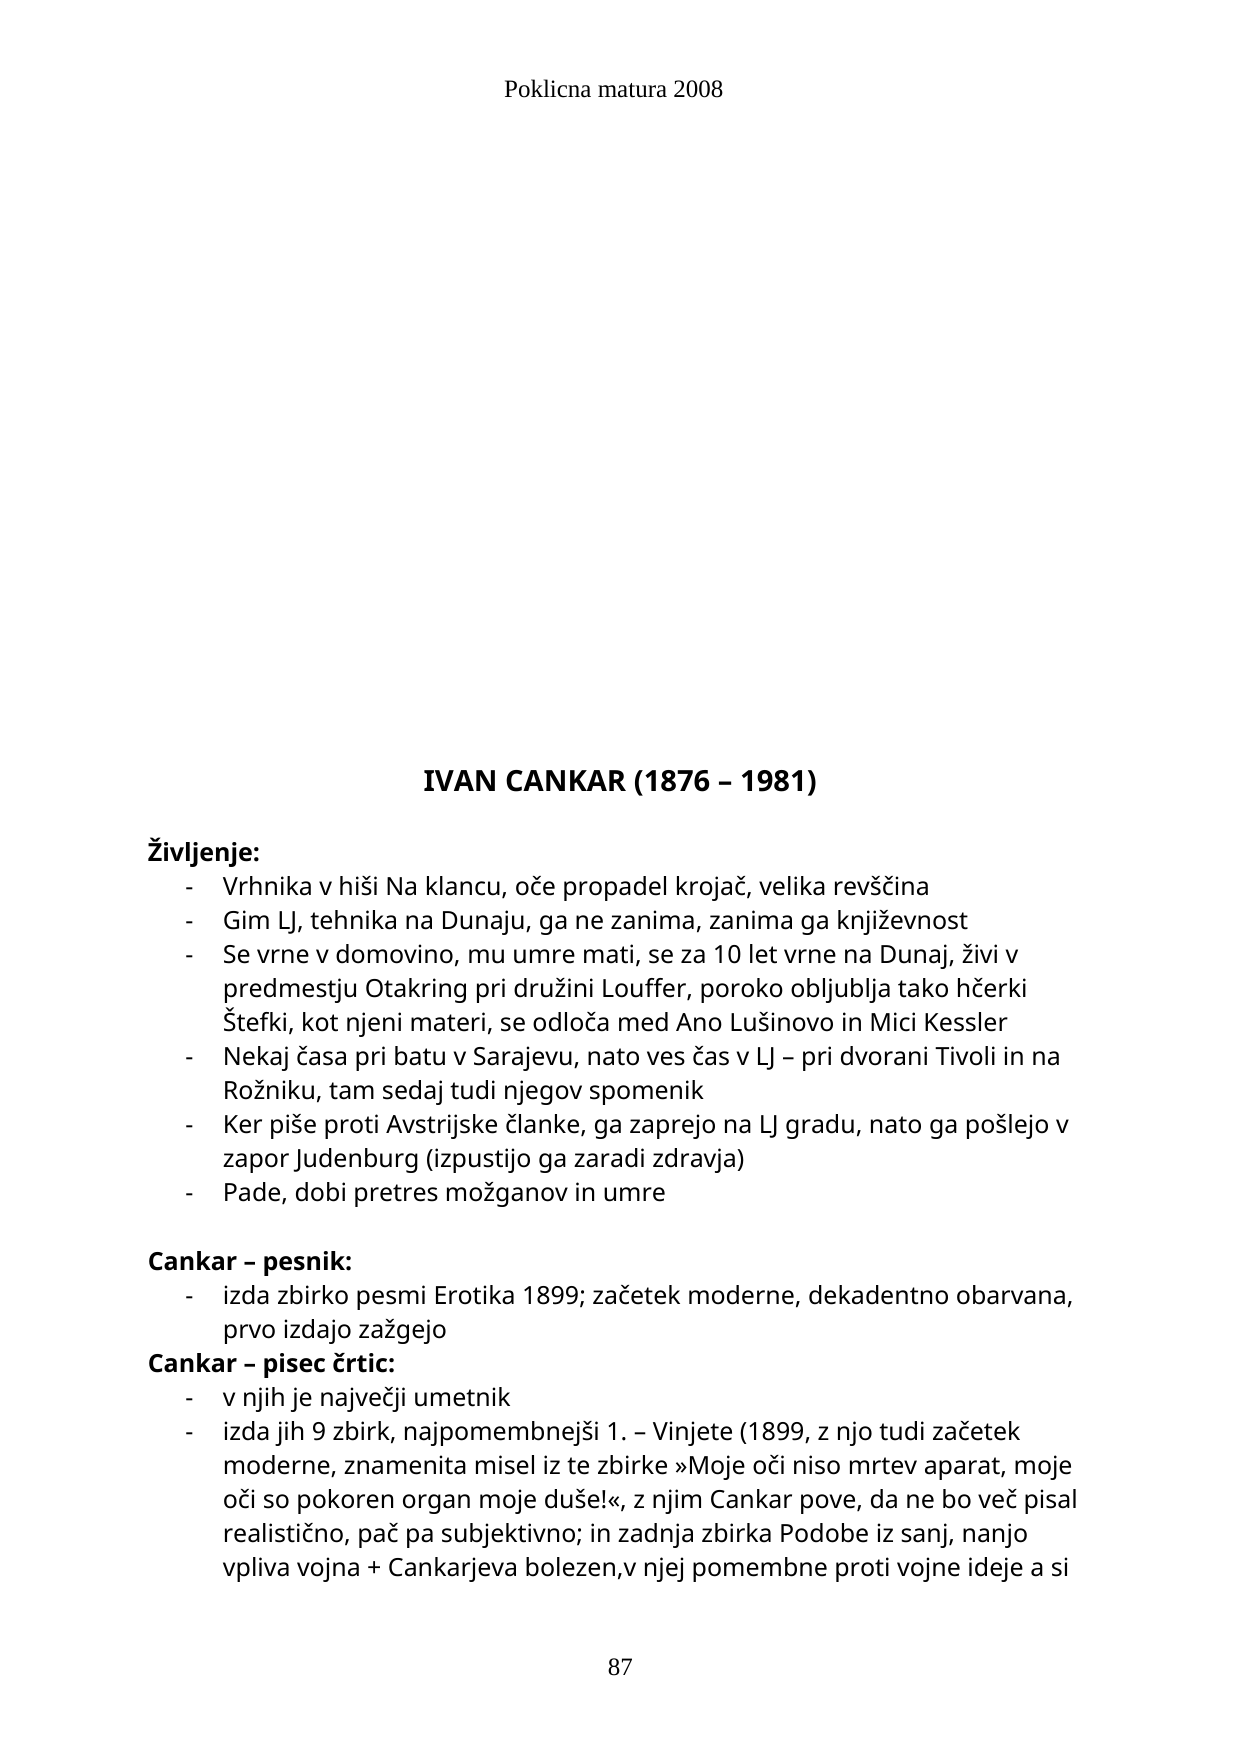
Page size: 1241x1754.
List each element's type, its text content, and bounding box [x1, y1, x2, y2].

text Cankar – pisec črtic: [148, 1345, 1093, 1379]
list Vrhnika v hiši Na klancu, oče propadel krojač, velika revščina [185, 868, 1093, 903]
list izda jih 9 zbirk, najpomembnejši 1. – Vinjete (1899, z njo tudi začetek moderne, znamenita misel iz te zbirke »Moje oči niso mrtev aparat, moje oči so pokoren organ moje duše!«, z njim Cankar pove, da ne bo več pisal realistično, pač pa subjektivno; in zadnja zbirka Podobe iz sanj, nanjo vpliva vojna + Cankarjeva bolezen,v njej pomembne proti vojne ideje a si [185, 1413, 1093, 1584]
text Življenje: [148, 834, 1093, 868]
list Gim LJ, tehnika na Dunaju, ga ne zanima, zanima ga književnost [185, 903, 1093, 937]
text Cankar – pesnik: [148, 1243, 1093, 1277]
list Pade, dobi pretres možganov in umre [185, 1175, 1093, 1209]
list izda zbirko pesmi Erotika 1899; začetek moderne, dekadentno obarvana, prvo izdajo zažgejo [185, 1277, 1093, 1345]
list Nekaj časa pri batu v Sarajevu, nato ves čas v LJ – pri dvorani Tivoli in na Rožniku, tam sedaj tudi njegov spomenik [185, 1039, 1093, 1107]
text IVAN CANKAR (1876 – 1981) [148, 761, 1093, 800]
list v njih je največji umetnik [185, 1379, 1093, 1413]
list Se vrne v domovino, mu umre mati, se za 10 let vrne na Dunaj, živi v predmestju Otakring pri družini Louffer, poroko obljublja tako hčerki Štefki, kot njeni materi, se odloča med Ano Lušinovo in Mici Kessler [185, 937, 1093, 1039]
list Ker piše proti Avstrijske članke, ga zaprejo na LJ gradu, nato ga pošlejo v zapor Judenburg (izpustijo ga zaradi zdravja) [185, 1107, 1093, 1175]
